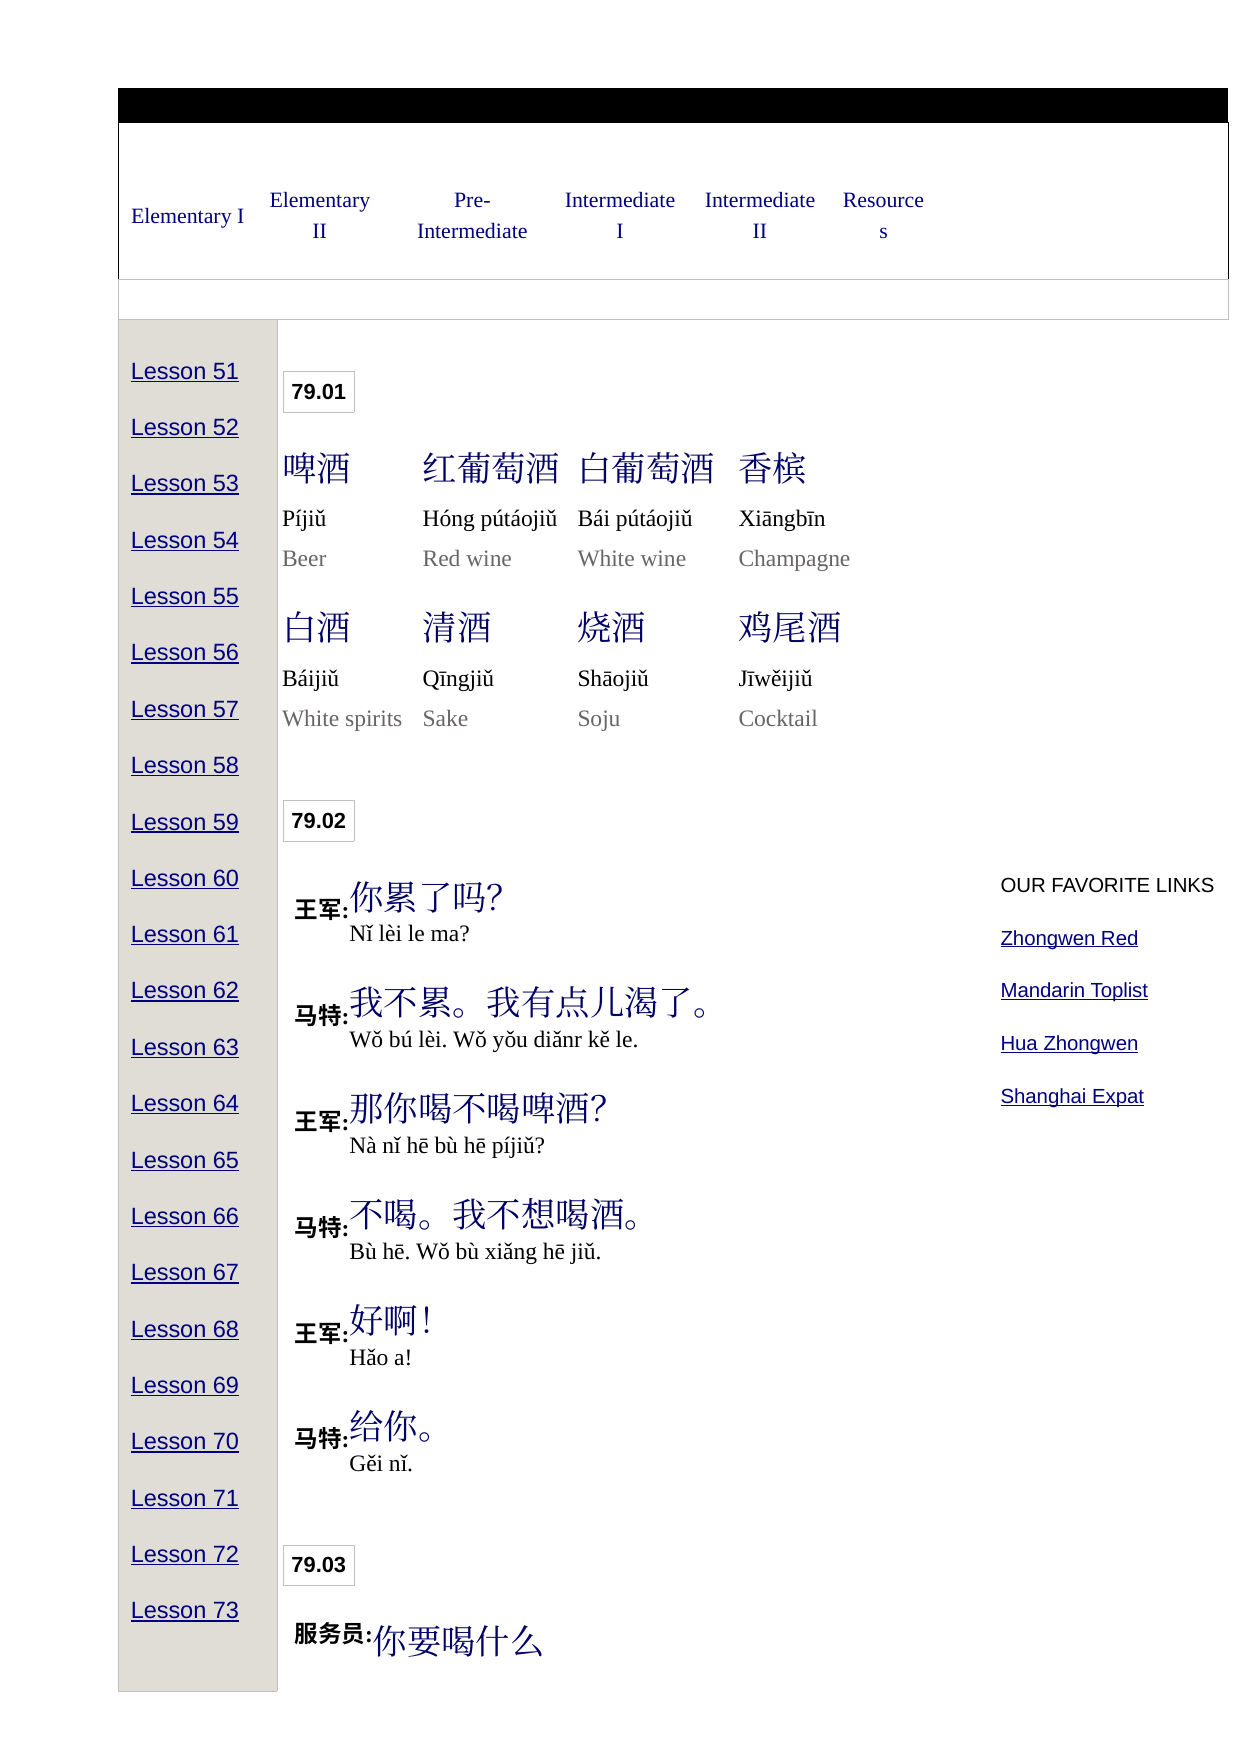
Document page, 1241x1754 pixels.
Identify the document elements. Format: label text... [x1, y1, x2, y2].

table_cell 79.01 79.02 79.03 [278, 320, 1000, 1691]
table_header 你累了吗？ Nǐ lèi le ma? [349, 870, 749, 976]
table_cell 王军: [282, 1294, 349, 1399]
table_header 红葡萄酒 Hóng pútáojiǔ Red wine [423, 441, 577, 601]
table_header Resources [829, 184, 933, 276]
table_cell 我不累。我有点儿渴了。 Wǒ bú lèi. Wǒ yǒu diǎnr kě le. [349, 976, 749, 1082]
table_header 啤酒 Píjiǔ Beer [282, 441, 422, 601]
table_cell 白酒 Báijiǔ White spirits [282, 601, 422, 761]
table_cell 清酒 Qīngjiǔ Sake [423, 601, 577, 761]
table_header Elementary II [249, 184, 390, 276]
table_header 服务员: [282, 1615, 372, 1678]
table_cell [119, 123, 1228, 279]
table_cell 王军: [282, 1082, 349, 1188]
table_header 王军: [282, 870, 349, 976]
table_cell Lesson 51 Lesson 52 Lesson 53 Lesson 54 Lesson 55 Lesson 56 Lesson 57 Lesson 58 Lesson 59 Lesson 60 Lesson 61 Lesson 62 Lesson 63 Lesson 64 Lesson 65 Lesson 66 Lesson 67 Lesson 68 Lesson 69 Lesson 70 Lesson 71 Lesson 72 Lesson 73 [119, 320, 277, 1691]
table_header [121, 232, 249, 276]
table_cell 烧酒 Shāojiǔ Soju [577, 601, 738, 761]
table_header [118, 88, 1228, 122]
table_cell 马特: [282, 1188, 349, 1294]
table_cell OUR FAVORITE LINKS Zhongwen Red Mandarin Toplist Hua Zhongwen Shanghai Expat [1000, 320, 1228, 1691]
table_header [121, 184, 249, 200]
table_header 香槟 Xiāngbīn Champagne [738, 441, 877, 601]
table_header Intermediate II [686, 184, 829, 276]
table_header Elementary I [122, 201, 249, 231]
table_cell 马特: [282, 976, 349, 1082]
table_cell 好啊！ Hǎo a! [349, 1294, 749, 1399]
table_header Intermediate I [550, 184, 686, 276]
table_cell 那你喝不喝啤酒？ Nà nǐ hē bù hē píjiǔ? [349, 1082, 749, 1188]
table_cell [119, 280, 1228, 319]
table_cell 鸡尾酒 Jīwěijiǔ Cocktail [738, 601, 877, 761]
table_cell 给你。 Gěi nǐ. [349, 1400, 749, 1505]
table_cell 马特: [282, 1400, 349, 1505]
table_header Pre-Intermediate [390, 184, 549, 276]
table_header 你要喝什么 [373, 1615, 576, 1678]
table_header 白葡萄酒 Bái pútáojiǔ White wine [577, 441, 738, 601]
table_cell 不喝。我不想喝酒。 Bù hē. Wǒ bù xiǎng hē jiǔ. [349, 1188, 749, 1294]
